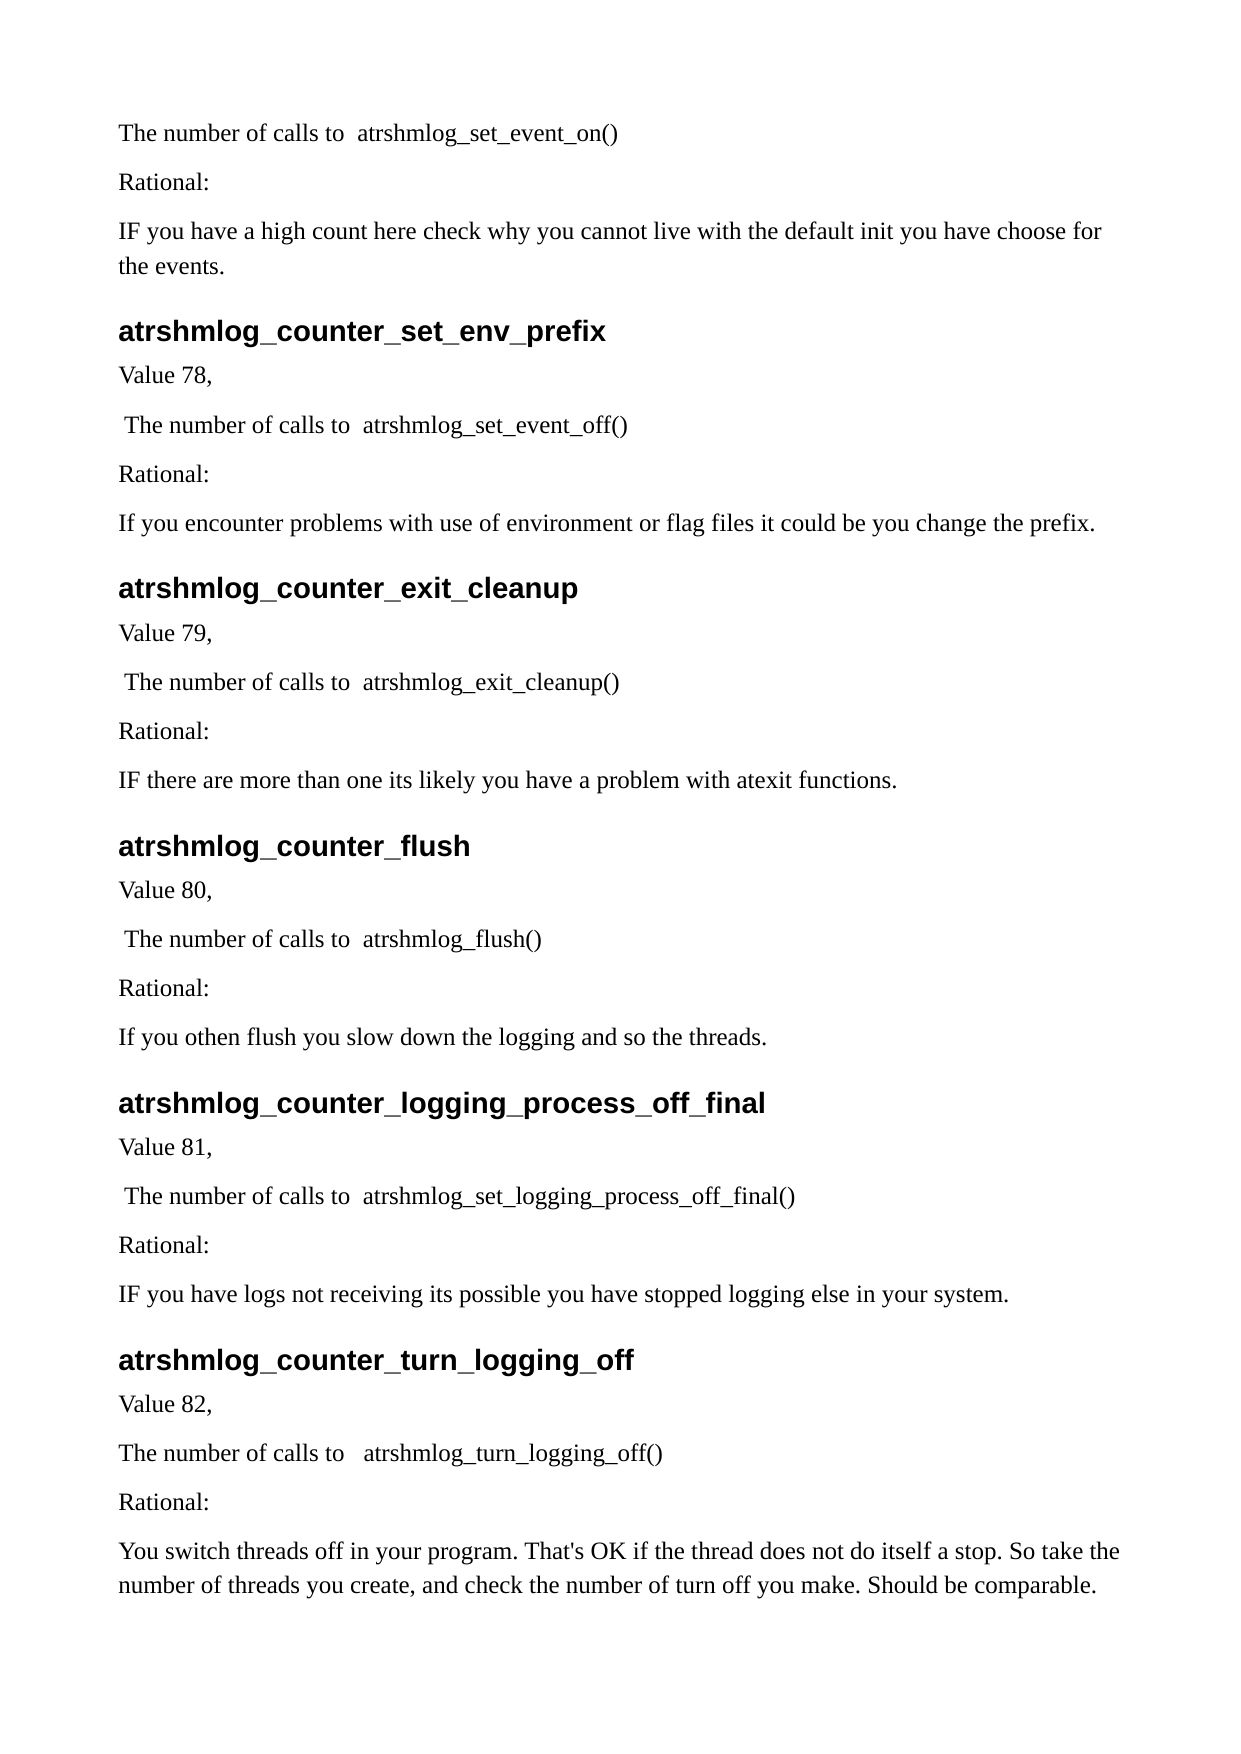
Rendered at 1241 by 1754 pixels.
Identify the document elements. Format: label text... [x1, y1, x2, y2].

subtitle atrshmlog_counter_set_env_prefix [118, 314, 1122, 348]
text Value 79, [118, 618, 1122, 646]
text Rational: [118, 459, 1122, 487]
text The number of calls to atrshmlog_set_logging_process_off_final() [118, 1181, 1122, 1210]
text The number of calls to atrshmlog_set_event_off() [118, 410, 1122, 438]
text Rational: [118, 1487, 1122, 1516]
text The number of calls to atrshmlog_set_event_on() [118, 118, 1122, 147]
text The number of calls to atrshmlog_flush() [118, 924, 1122, 953]
text Rational: [118, 973, 1122, 1002]
subtitle atrshmlog_counter_flush [118, 828, 1122, 862]
text Value 81, [118, 1132, 1122, 1161]
text If you othen flush you slow down the logging and so the threads. [118, 1022, 1122, 1051]
subtitle atrshmlog_counter_exit_cleanup [118, 571, 1122, 605]
text Value 80, [118, 875, 1122, 903]
text Value 78, [118, 361, 1122, 389]
text IF you have a high count here check why you cannot live with the default init you have choose for the events. [118, 216, 1122, 279]
text Value 82, [118, 1389, 1122, 1418]
text The number of calls to atrshmlog_exit_cleanup() [118, 667, 1122, 696]
text Rational: [118, 167, 1122, 196]
text Rational: [118, 1230, 1122, 1259]
text If you encounter problems with use of environment or flag files it could be you change the prefix. [118, 508, 1122, 537]
text Rational: [118, 716, 1122, 744]
text IF there are more than one its likely you have a problem with atexit functions. [118, 765, 1122, 794]
subtitle atrshmlog_counter_turn_logging_off [118, 1343, 1122, 1376]
text The number of calls to atrshmlog_turn_logging_off() [118, 1438, 1122, 1467]
text You switch threads off in your program. That's OK if the thread does not do itself a stop. So take the number of threads you create, and check the number of turn off you make. Should be comparable. [118, 1536, 1122, 1599]
text IF you have logs not receiving its possible you have stopped logging else in your system. [118, 1279, 1122, 1308]
subtitle atrshmlog_counter_logging_process_off_final [118, 1086, 1122, 1119]
